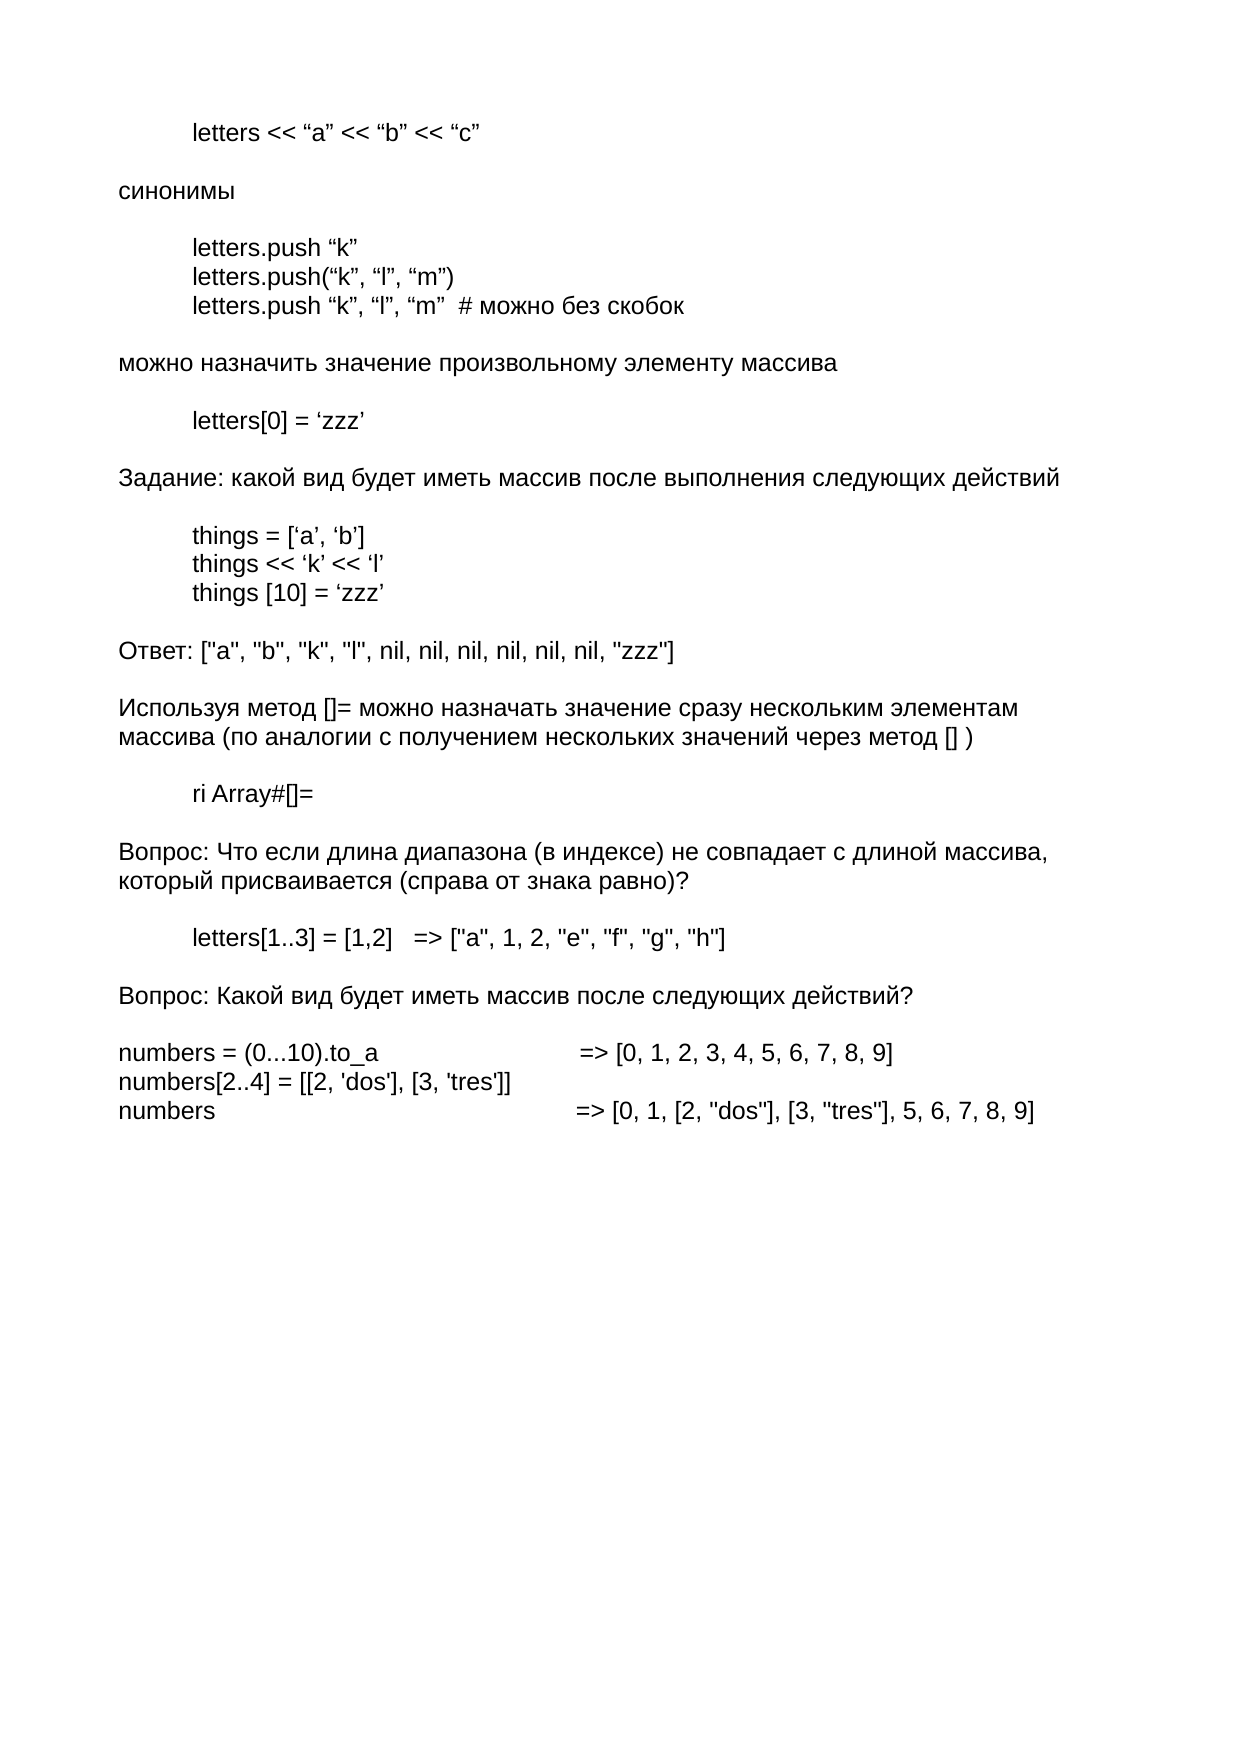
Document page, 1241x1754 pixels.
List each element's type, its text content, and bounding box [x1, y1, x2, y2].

text ri Array#[]= [118, 779, 1122, 808]
text Задание: какой вид будет иметь массив после выполнения следующих действий [118, 463, 1122, 492]
text Используя метод []= можно назначать значение сразу нескольким элементам массива (по аналогии с получением нескольких значений через метод [] ) [118, 693, 1122, 751]
text things = [‘a’, ‘b’] [118, 521, 1122, 549]
text Вопрос: Какой вид будет иметь массив после следующих действий? [118, 981, 1122, 1009]
text numbers = (0...10).to_a => [0, 1, 2, 3, 4, 5, 6, 7, 8, 9] [118, 1038, 1122, 1067]
text Ответ: ["a", "b", "k", "l", nil, nil, nil, nil, nil, nil, "zzz"] [118, 636, 1122, 664]
text letters[1..3] = [1,2] => ["a", 1, 2, "e", "f", "g", "h"] [118, 923, 1122, 952]
text синонимы [118, 176, 1122, 204]
text things [10] = ‘zzz’ [118, 578, 1122, 607]
text letters << “a” << “b” << “c” [192, 118, 1122, 147]
text letters[0] = ‘zzz’ [118, 406, 1122, 434]
text Вопрос: Что если длина диапазона (в индексе) не совпадает с длиной массива, который присваивается (справа от знака равно)? [118, 837, 1122, 894]
text numbers[2..4] = [[2, 'dos'], [3, 'tres']] [118, 1067, 1122, 1096]
text numbers => [0, 1, [2, "dos"], [3, "tres"], 5, 6, 7, 8, 9] [118, 1096, 1122, 1124]
text letters.push “k”, “l”, “m” # можно без скобок [192, 291, 1122, 319]
text things << ‘k’ << ‘l’ [118, 549, 1122, 578]
text letters.push(“k”, “l”, “m”) [192, 262, 1122, 291]
text letters.push “k” [192, 233, 1122, 262]
text можно назначить значение произвольному элементу массива [118, 348, 1122, 377]
